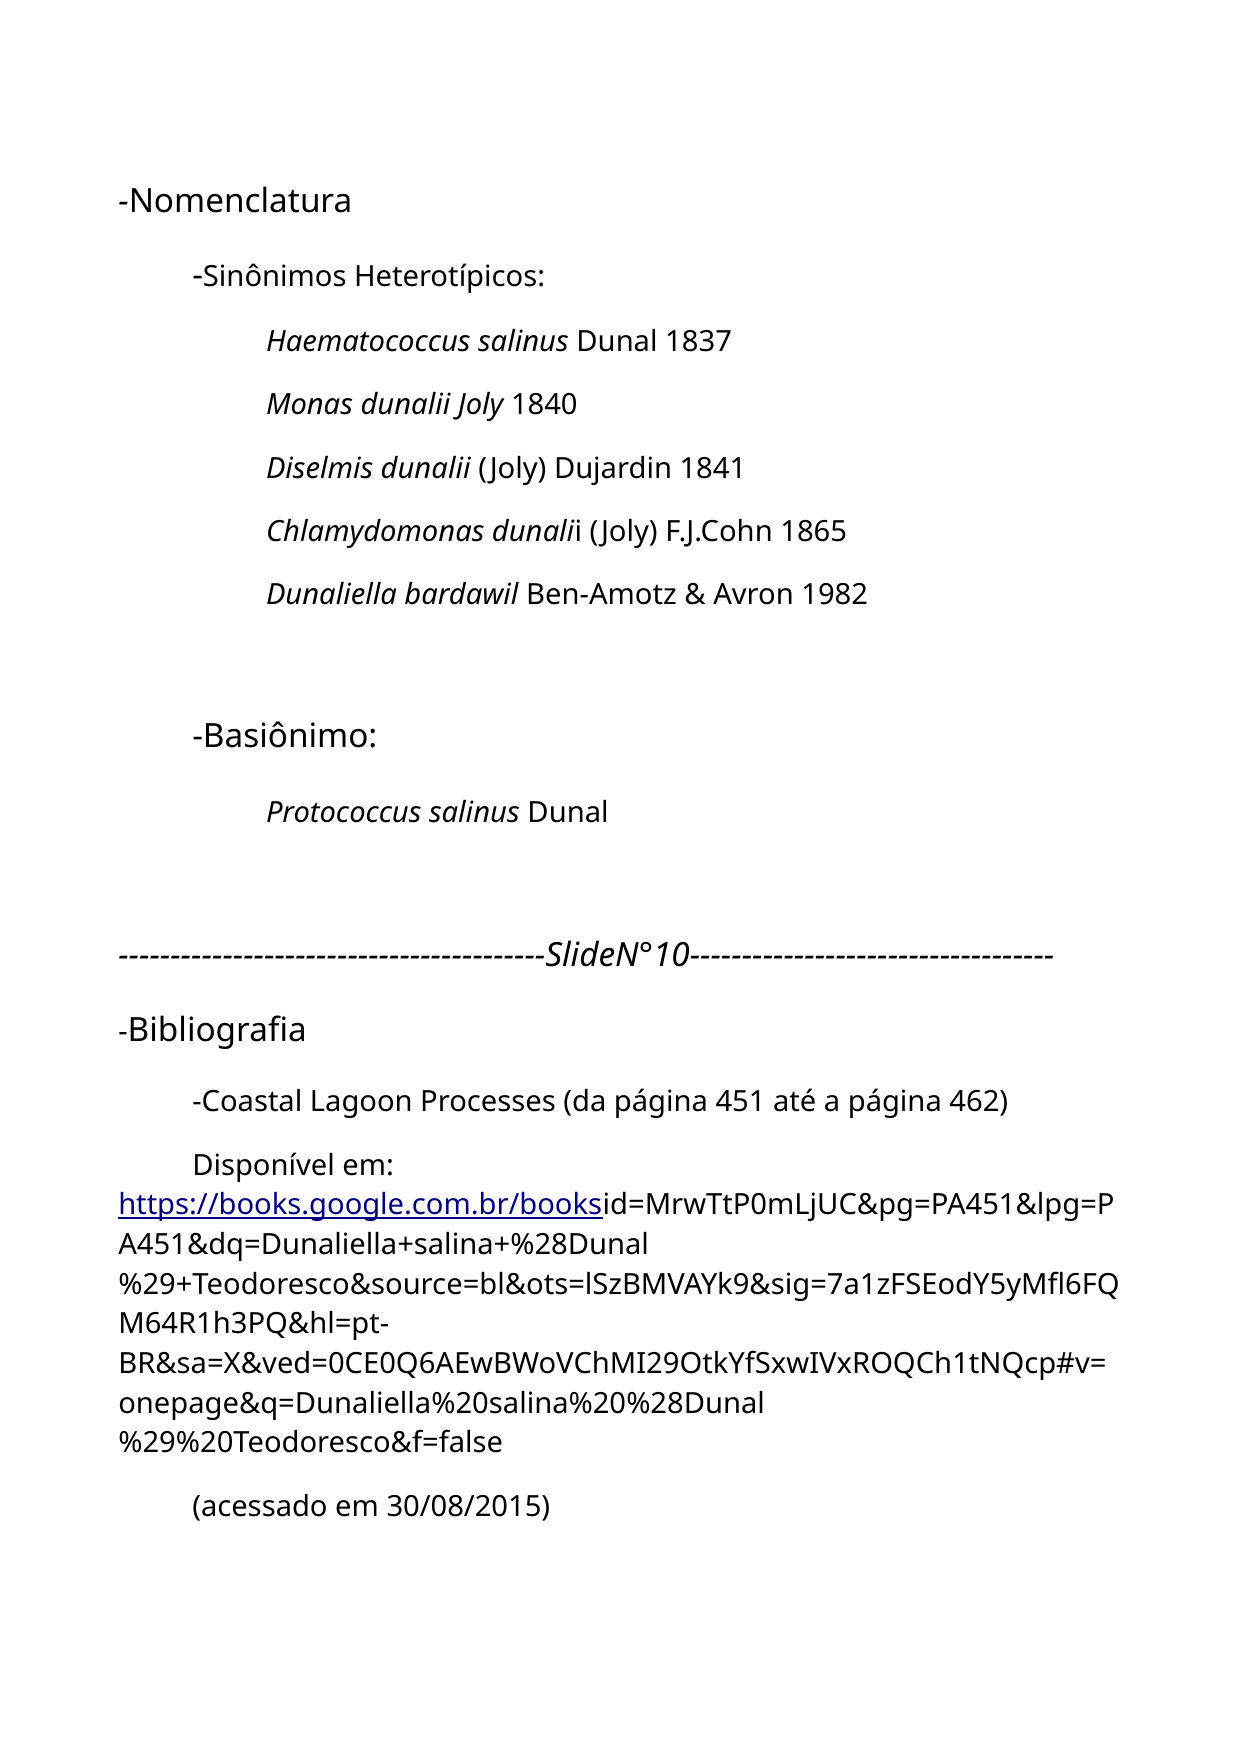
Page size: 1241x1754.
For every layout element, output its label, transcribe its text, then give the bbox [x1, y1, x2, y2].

text -Coastal Lagoon Processes (da página 451 até a página 462) [118, 1081, 1122, 1120]
text Haematococcus salinus Dunal 1837 [118, 320, 1122, 360]
text Chlamydomonas dunalii (Joly) F.J.Cohn 1865 [118, 510, 1122, 550]
text Protococcus salinus Dunal [118, 787, 1122, 832]
text Disponível em: https://books.google.com.br/booksid=MrwTtP0mLjUC&pg=PA451&lpg=PA451&dq=Dunaliella+salina+%28Dunal%29+Teodoresco&source=bl&ots=lSzBMVAYk9&sig=7a1zFSEodY5yMfl6FQM64R1h3PQ&hl=pt-BR&sa=X&ved=0CE0Q6AEwBWoVChMI29OtkYfSxwIVxROQCh1tNQcp#v=onepage&q=Dunaliella%20salina%20%28Dunal%29%20Teodoresco&f=false [118, 1144, 1122, 1461]
text Monas dunalii Joly 1840 [118, 384, 1122, 423]
text (acessado em 30/08/2015) [118, 1485, 1122, 1525]
text -Bibliografia [118, 1006, 1122, 1051]
text -Sinônimos Heterotípicos: [118, 251, 1122, 297]
text -Basiônimo: [118, 712, 1122, 757]
text Dunaliella bardawil Ben-Amotz & Avron 1982 [118, 574, 1122, 613]
text -Nomenclatura [118, 176, 1122, 222]
text -----------------------------------------SlideN°10----------------------------------- [118, 931, 1122, 976]
text Diselmis dunalii (Joly) Dujardin 1841 [118, 447, 1122, 487]
